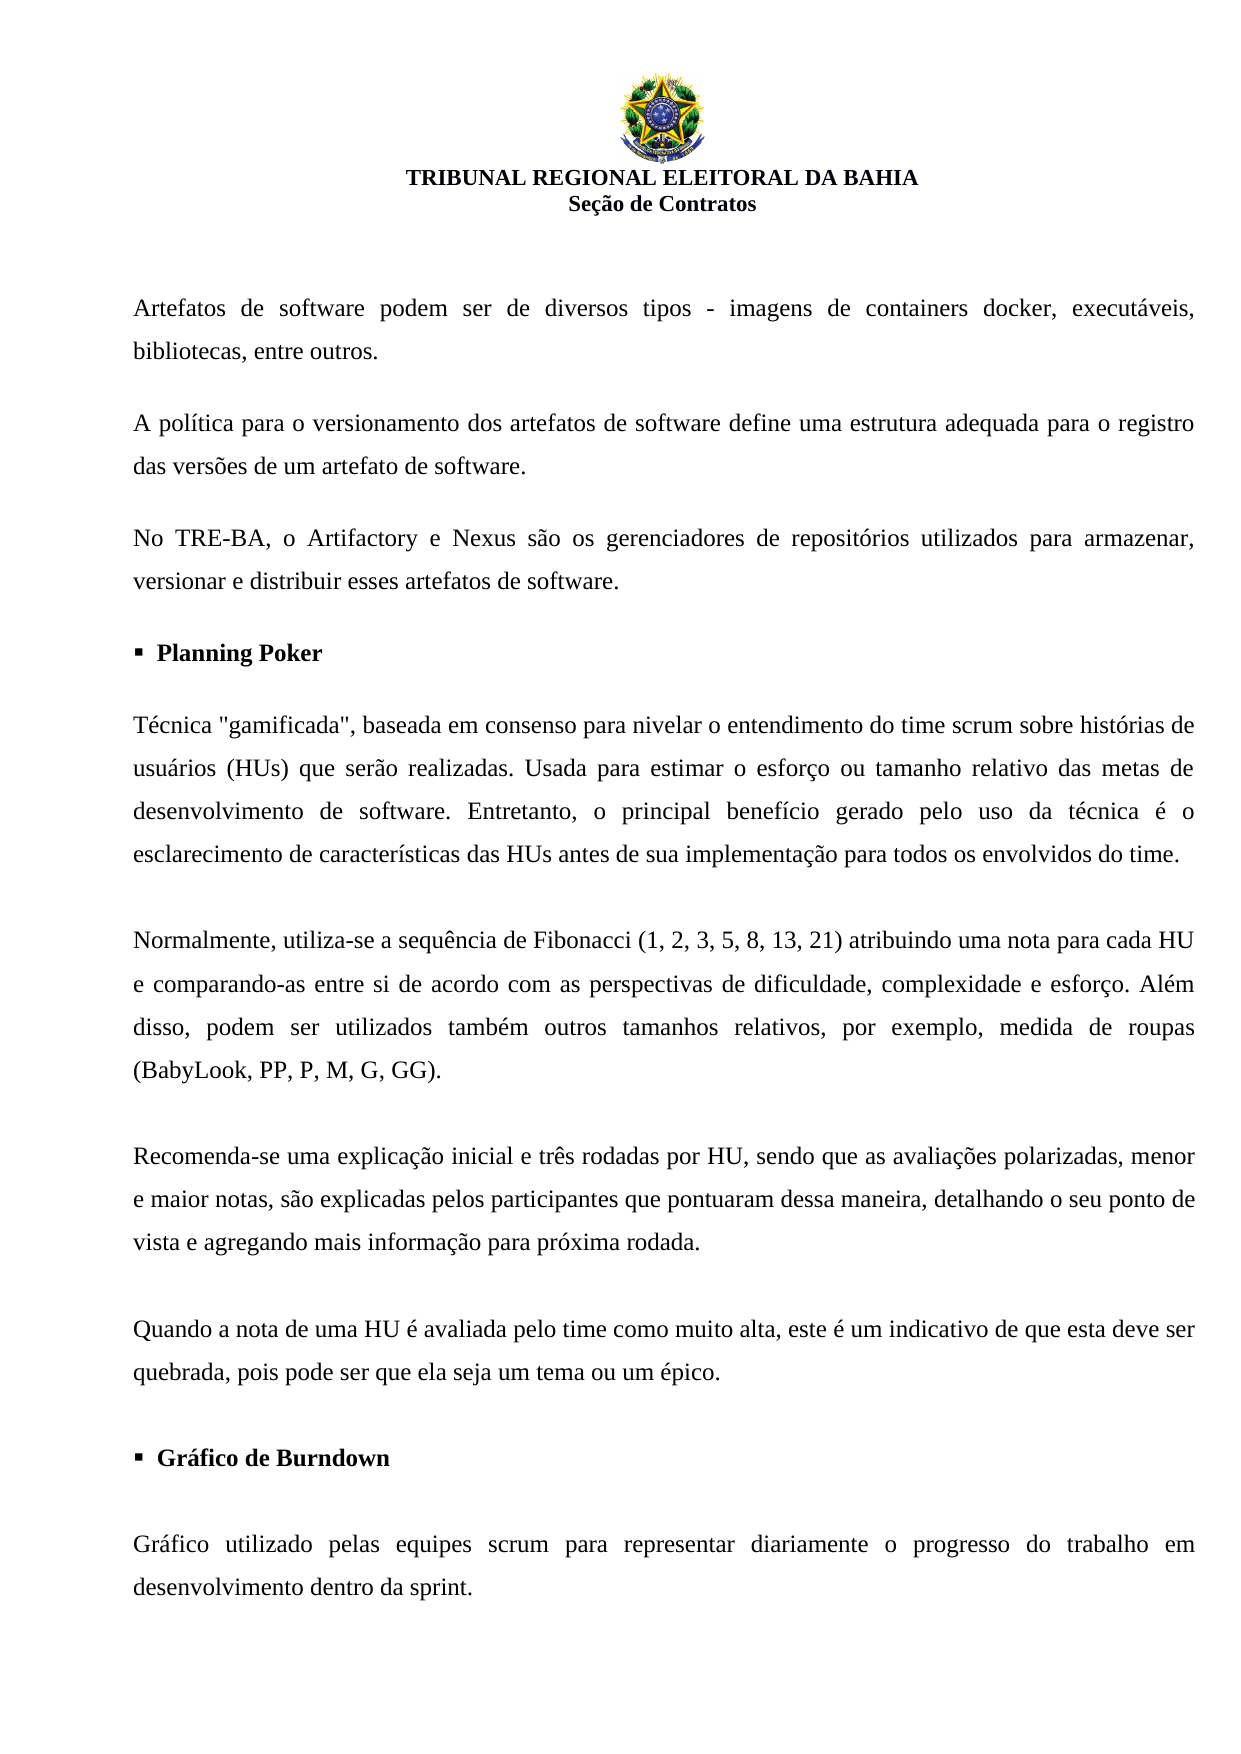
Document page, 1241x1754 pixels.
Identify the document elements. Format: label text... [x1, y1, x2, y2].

text No TRE-BA, o Artifactory e Nexus são os gerenciadores de repositórios utilizados para armazenar, versionar e distribuir esses artefatos de software. [133, 523, 1196, 595]
list Planning Poker [133, 638, 1196, 667]
text Normalmente, utiliza-se a sequência de Fibonacci (1, 2, 3, 5, 8, 13, 21) atribuindo uma nota para cada HU e comparando-as entre si de acordo com as perspectivas de dificuldade, complexidade e esforço. Além disso, podem ser utilizados também outros tamanhos relativos, por exemplo, medida de roupas (BabyLook, PP, P, M, G, GG). [133, 926, 1196, 1084]
text Quando a nota de uma HU é avaliada pelo time como muito alta, este é um indicativo de que esta deve ser quebrada, pois pode ser que ela seja um tema ou um épico. [133, 1314, 1196, 1386]
text Técnica "gamificada", baseada em consenso para nivelar o entendimento do time scrum sobre histórias de usuários (HUs) que serão realizadas. Usada para estimar o esforço ou tamanho relativo das metas de desenvolvimento de software. Entretanto, o principal benefício gerado pelo uso da técnica é o esclarecimento de características das HUs antes de sua implementação para todos os envolvidos do time. [133, 710, 1196, 868]
text A política para o versionamento dos artefatos de software define uma estrutura adequada para o registro das versões de um artefato de software. [133, 408, 1196, 480]
text Recomenda-se uma explicação inicial e três rodadas por HU, sendo que as avaliações polarizadas, menor e maior notas, são explicadas pelos participantes que pontuaram dessa maneira, detalhando o seu ponto de vista e agregando mais informação para próxima rodada. [133, 1141, 1196, 1256]
text Artefatos de software podem ser de diversos tipos - imagens de containers docker, executáveis, bibliotecas, entre outros. [133, 293, 1196, 365]
list Gráfico de Burndown [133, 1443, 1196, 1472]
text Gráfico utilizado pelas equipes scrum para representar diariamente o progresso do trabalho em desenvolvimento dentro da sprint. [133, 1529, 1196, 1601]
